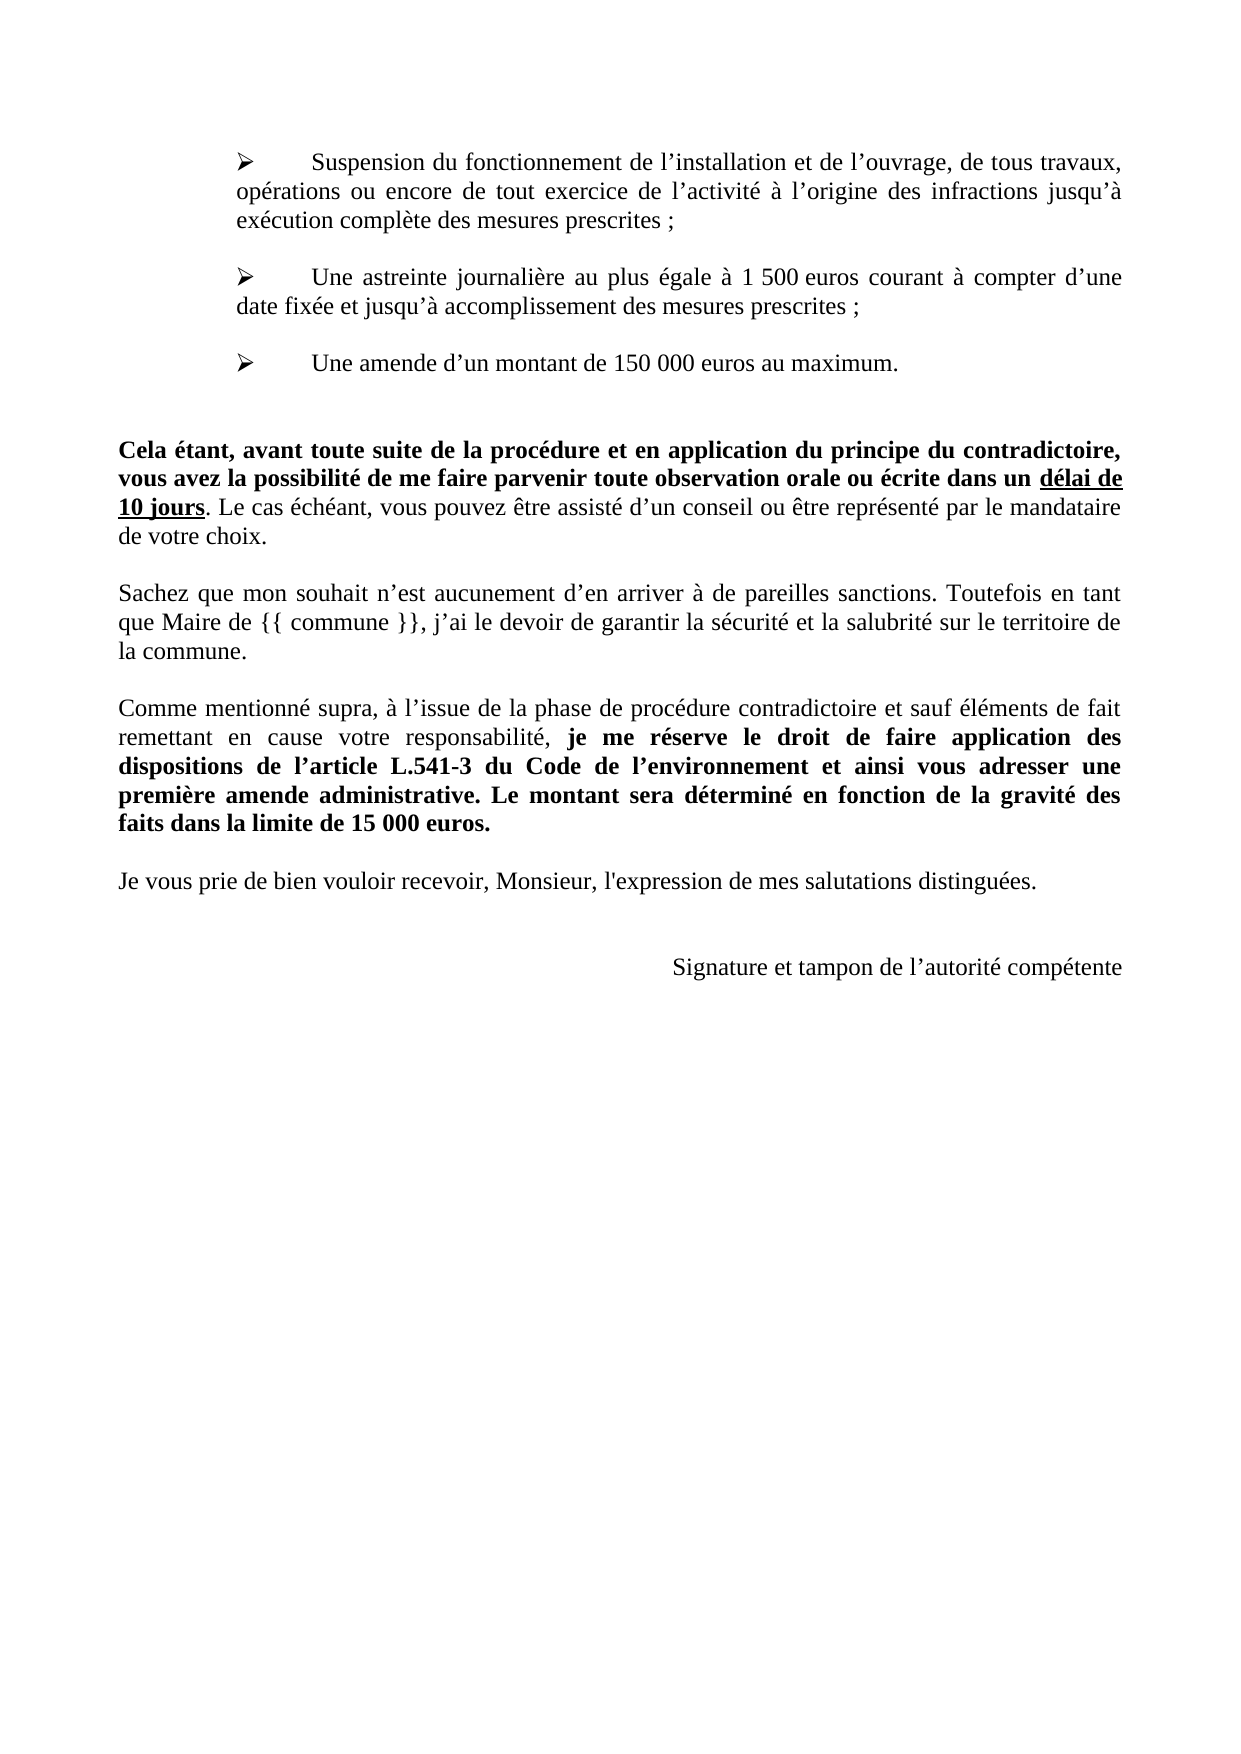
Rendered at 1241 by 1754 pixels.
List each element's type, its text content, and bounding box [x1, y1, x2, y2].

text Cela étant, avant toute suite de la procédure et en application du principe du contradictoire, vous avez la possibilité de me faire parvenir toute observation orale ou écrite dans un délai de 10 jours. Le cas échéant, vous pouvez être assisté d’un conseil ou être représenté par le mandataire de votre choix. [118, 435, 1122, 550]
text Comme mentionné supra, à l’issue de la phase de procédure contradictoire et sauf éléments de fait remettant en cause votre responsabilité, je me réserve le droit de faire application des dispositions de l’article L.541-3 du Code de l’environnement et ainsi vous adresser une première amende administrative. Le montant sera déterminé en fonction de la gravité des faits dans la limite de 15 000 euros. [118, 693, 1122, 837]
list Une astreinte journalière au plus égale à 1 500 euros courant à compter d’une date fixée et jusqu’à accomplissement des mesures prescrites ; [236, 262, 1122, 320]
list Suspension du fonctionnement de l’installation et de l’ouvrage, de tous travaux, opérations ou encore de tout exercice de l’activité à l’origine des infractions jusqu’à exécution complète des mesures prescrites ; [236, 147, 1122, 233]
text Je vous prie de bien vouloir recevoir, Monsieur, l'expression de mes salutations distinguées. [118, 866, 1122, 895]
text Sachez que mon souhait n’est aucunement d’en arriver à de pareilles sanctions. Toutefois en tant que Maire de {{ commune }}, j’ai le devoir de garantir la sécurité et la salubrité sur le territoire de la commune. [118, 578, 1122, 665]
list Une amende d’un montant de 150 000 euros au maximum. [236, 348, 1122, 377]
text Signature et tampon de l’autorité compétente [517, 952, 1122, 981]
